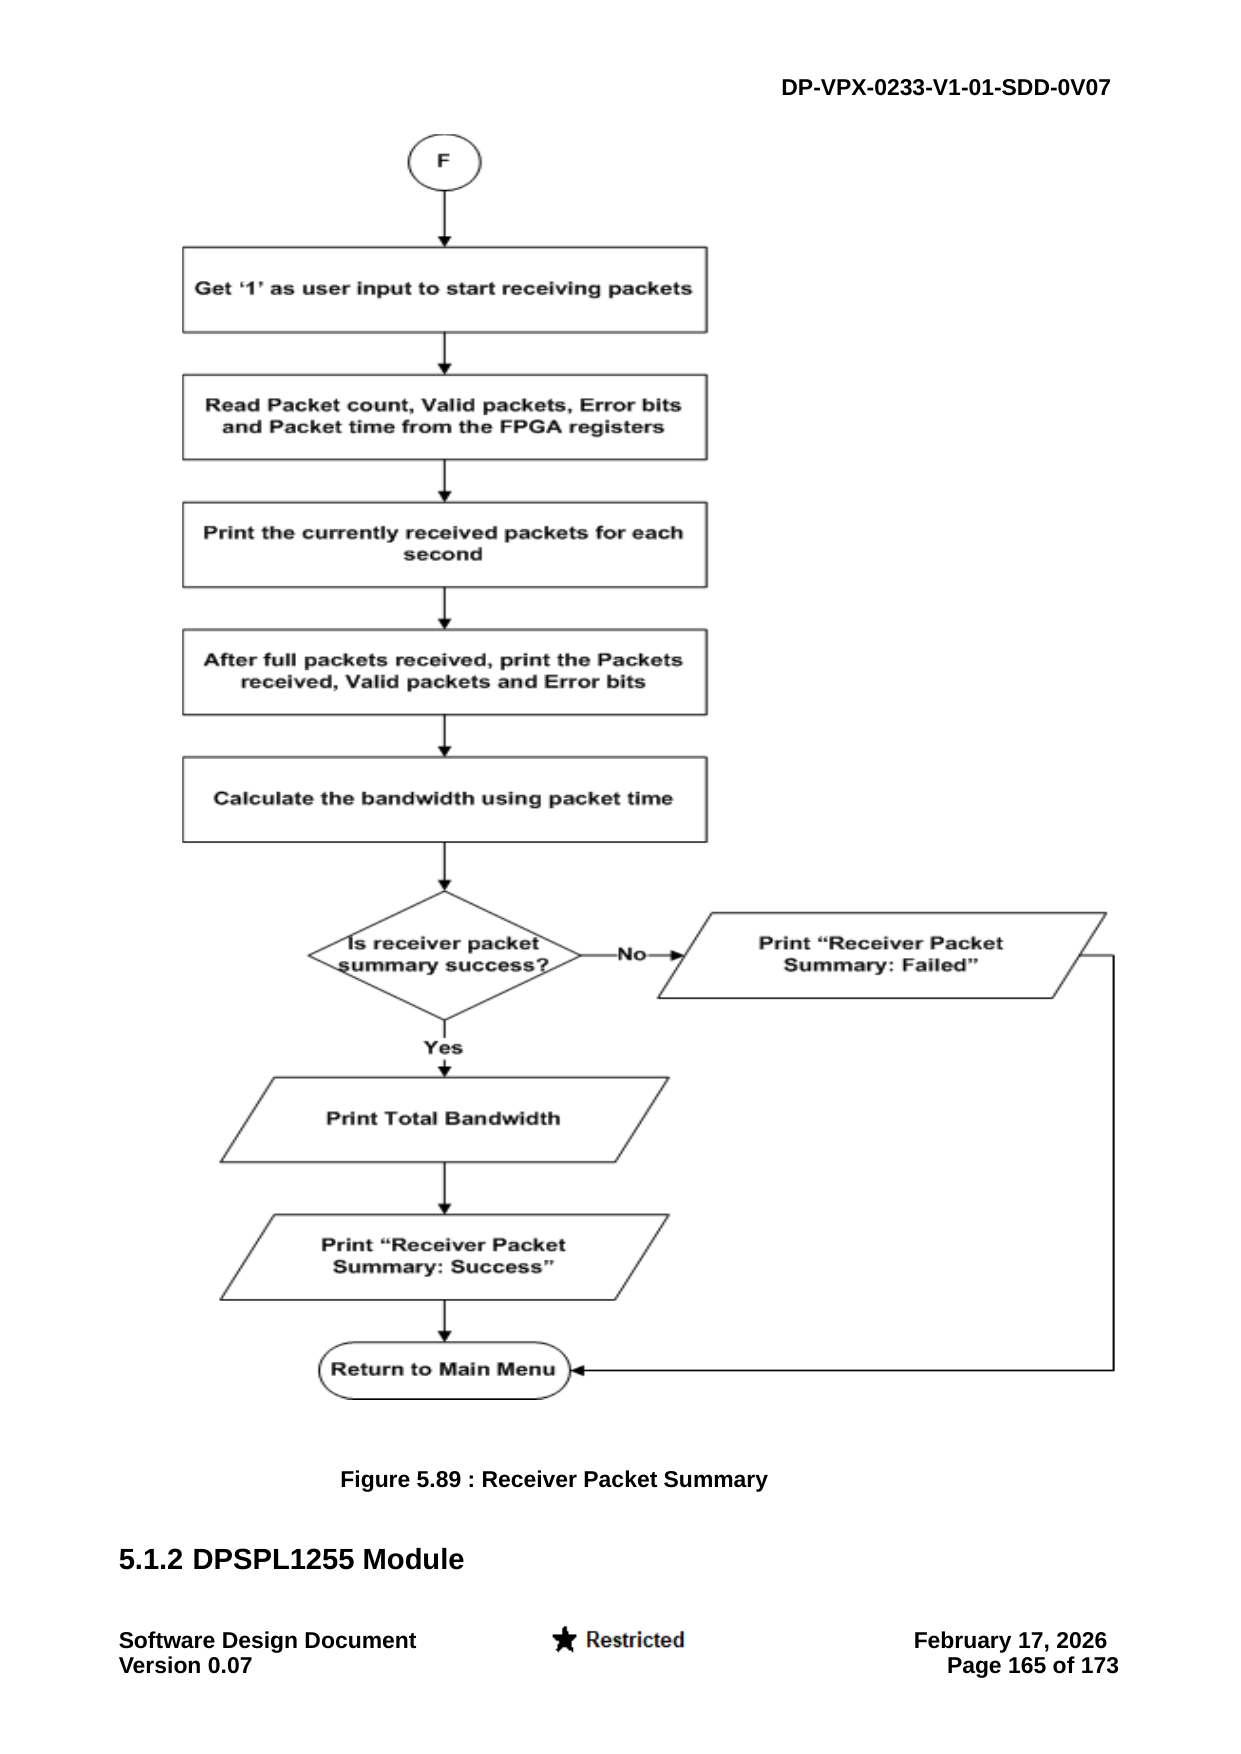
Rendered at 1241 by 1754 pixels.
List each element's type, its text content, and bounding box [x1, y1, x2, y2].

text Figure 5.89 : Receiver Packet Summary [118, 1466, 1122, 1492]
subtitle DPSPL1255 Module [118, 1542, 1122, 1576]
picture [542, 1617, 698, 1662]
picture [182, 134, 1115, 1400]
